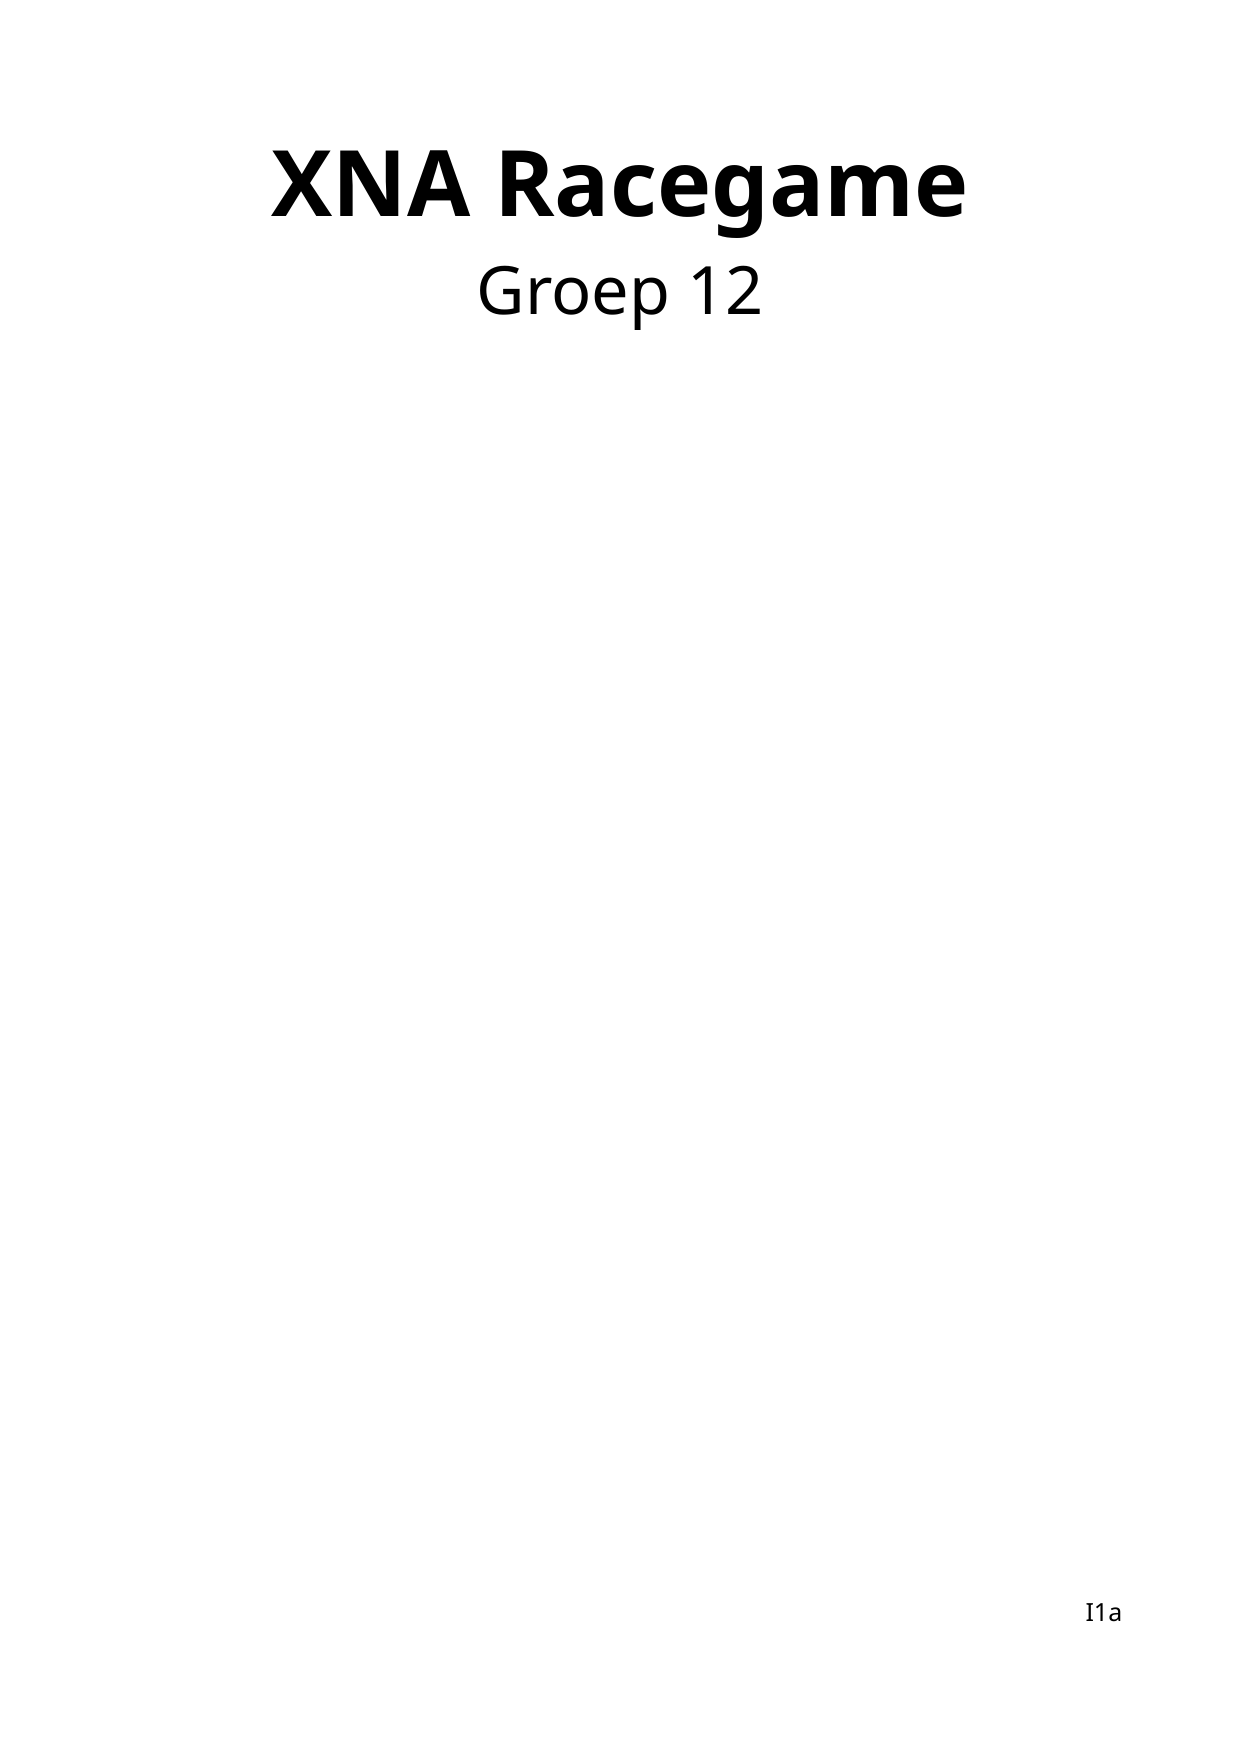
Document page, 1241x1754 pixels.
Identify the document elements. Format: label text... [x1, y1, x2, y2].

text XNA Racegame [118, 118, 1122, 243]
text Groep 12 [118, 243, 1122, 334]
text I1a [118, 1594, 1122, 1628]
